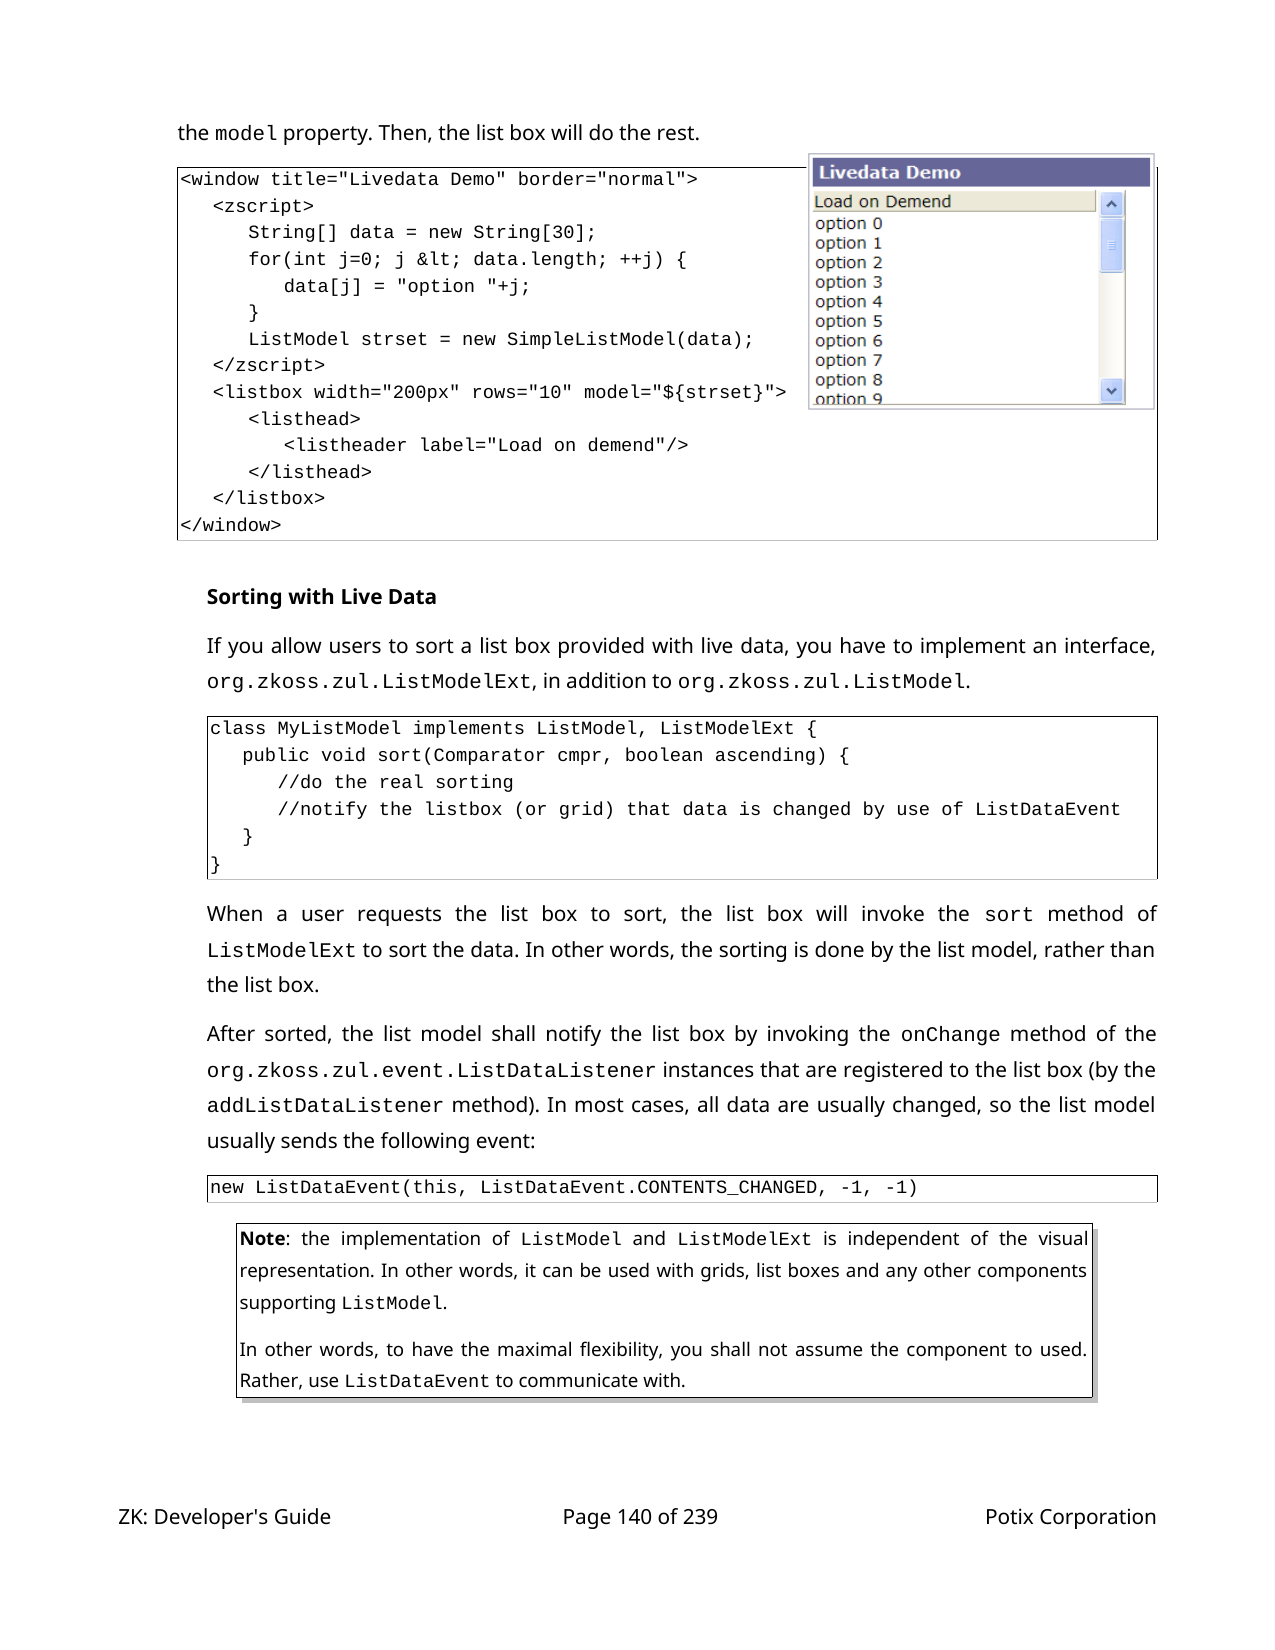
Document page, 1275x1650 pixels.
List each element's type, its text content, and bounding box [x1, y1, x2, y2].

text //notify the listbox (or grid) that data is changed by use of ListDataEvent [208, 797, 1157, 821]
text public void sort(Comparator cmpr, boolean ascending) { [208, 743, 1157, 767]
text If you allow users to sort a list box provided with live data, you have to implement an interface, org.zkoss.zul.ListModelExt, in addition to org.zkoss.zul.ListModel. [207, 631, 1157, 695]
text After sorted, the list model shall notify the list box by invoking the onChange method of the org.zkoss.zul.event.ListDataListener instances that are registered to the list box (by the addListDataListener method). In most cases, all data are usually changed, so the list model usually sends the following event: [207, 1019, 1157, 1154]
text class MyListModel implements ListModel, ListModelExt { [208, 717, 1157, 740]
text new ListDataEvent(this, ListDataEvent.CONTENTS_CHANGED, -1, -1) [208, 1176, 1157, 1202]
text In other words, to have the maximal flexibility, you shall not assume the component to used. Rather, use ListDataEvent to communicate with. [237, 1333, 1092, 1397]
picture [806, 151, 1157, 412]
text the model property. Then, the list box will do the rest. [177, 118, 1157, 147]
text } [208, 824, 1157, 849]
text <window title="Livedata Demo" border="normal"> <zscript> String[] data = new String[30]; for(int j=0; j &lt; data.length; ++j) { data[j] = "option "+j; } ListModel strset = new SimpleListModel(data); </zscript> <listbox width="200px" rows="10" model="${strset}"> <listhead> <listheader label="Load on demend"/> </listhead> </listbox> </window> [178, 168, 1157, 540]
text } [208, 852, 1157, 879]
subtitle Sorting with Live Data [207, 582, 1157, 611]
text When a user requests the list box to sort, the list box will invoke the sort method of ListModelExt to sort the data. In other words, the sorting is done by the list model, rather than the list box. [207, 899, 1157, 999]
text Note: the implementation of ListModel and ListModelExt is independent of the visual representation. In other words, it can be used with grids, list boxes and any other components supporting ListModel. [237, 1224, 1092, 1315]
text //do the real sorting [208, 770, 1157, 794]
